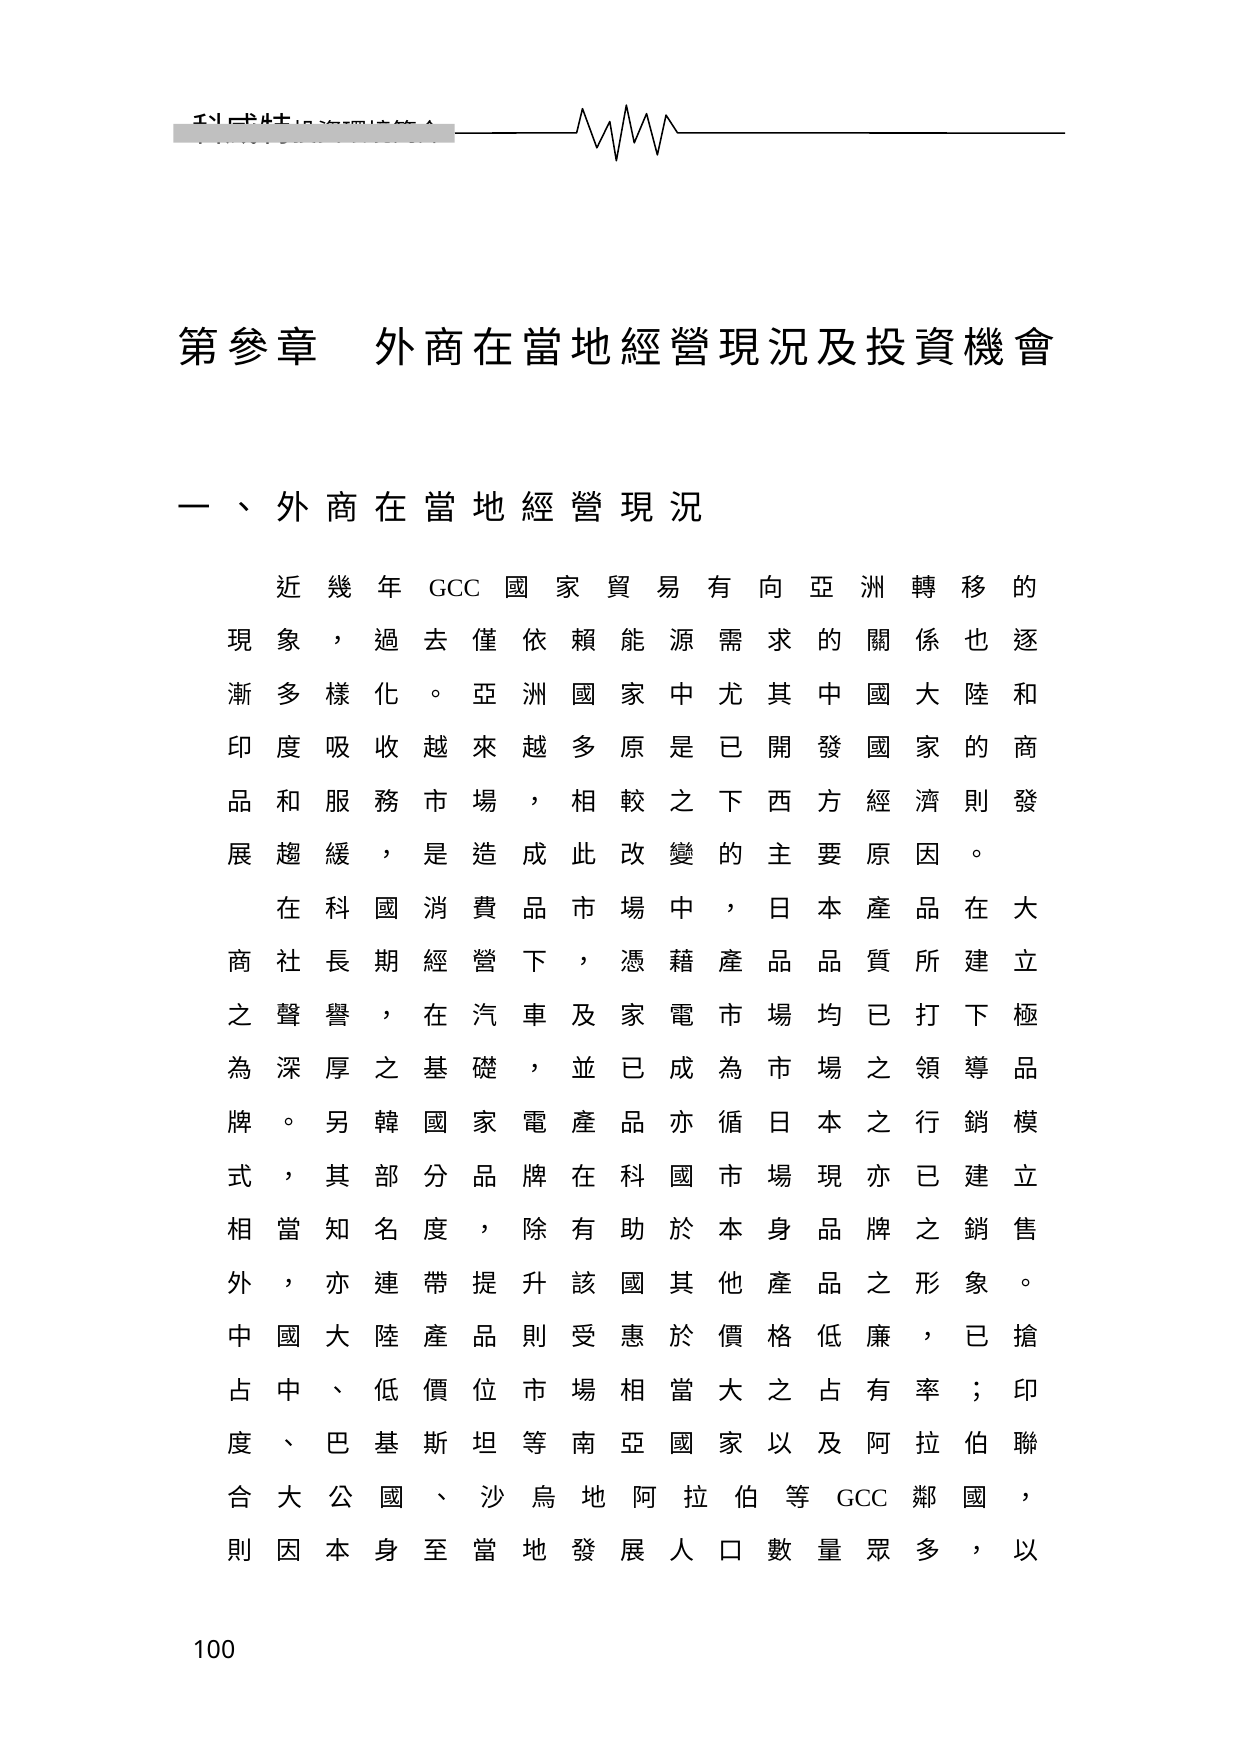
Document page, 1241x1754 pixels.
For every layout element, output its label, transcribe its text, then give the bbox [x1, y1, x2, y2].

text 第參章 外商在當地經營現況及投資機會 [178, 291, 1063, 398]
text 一、外商在當地經營現況 [178, 478, 1063, 532]
text 在科國消費品市場中，日本產品在大商社長期經營下，憑藉產品品質所建立之聲譽，在汽車及家電市場均已打下極為深厚之基礎，並已成為市場之領導品牌。另韓國家電產品亦循日本之行銷模式，其部分品牌在科國市場現亦已建立相當知名度，除有助於本身品牌之銷售外，亦連帶提升該國其他產品之形象。中國大陸產品則受惠於價格低廉，已搶占中、低價位市場相當大之占有率；印度、巴基斯坦等南亞國家以及阿拉伯聯合大公國、沙烏地阿拉伯等GCC鄰國，則因本身至當地發展人口數量眾多，以 [219, 880, 1063, 1576]
text 近幾年GCC國家貿易有向亞洲轉移的現象，過去僅依賴能源需求的關係也逐漸多樣化。亞洲國家中尤其中國大陸和印度吸收越來越多原是已開發國家的商品和服務市場，相較之下西方經濟則發展趨緩，是造成此改變的主要原因。 [219, 558, 1063, 880]
